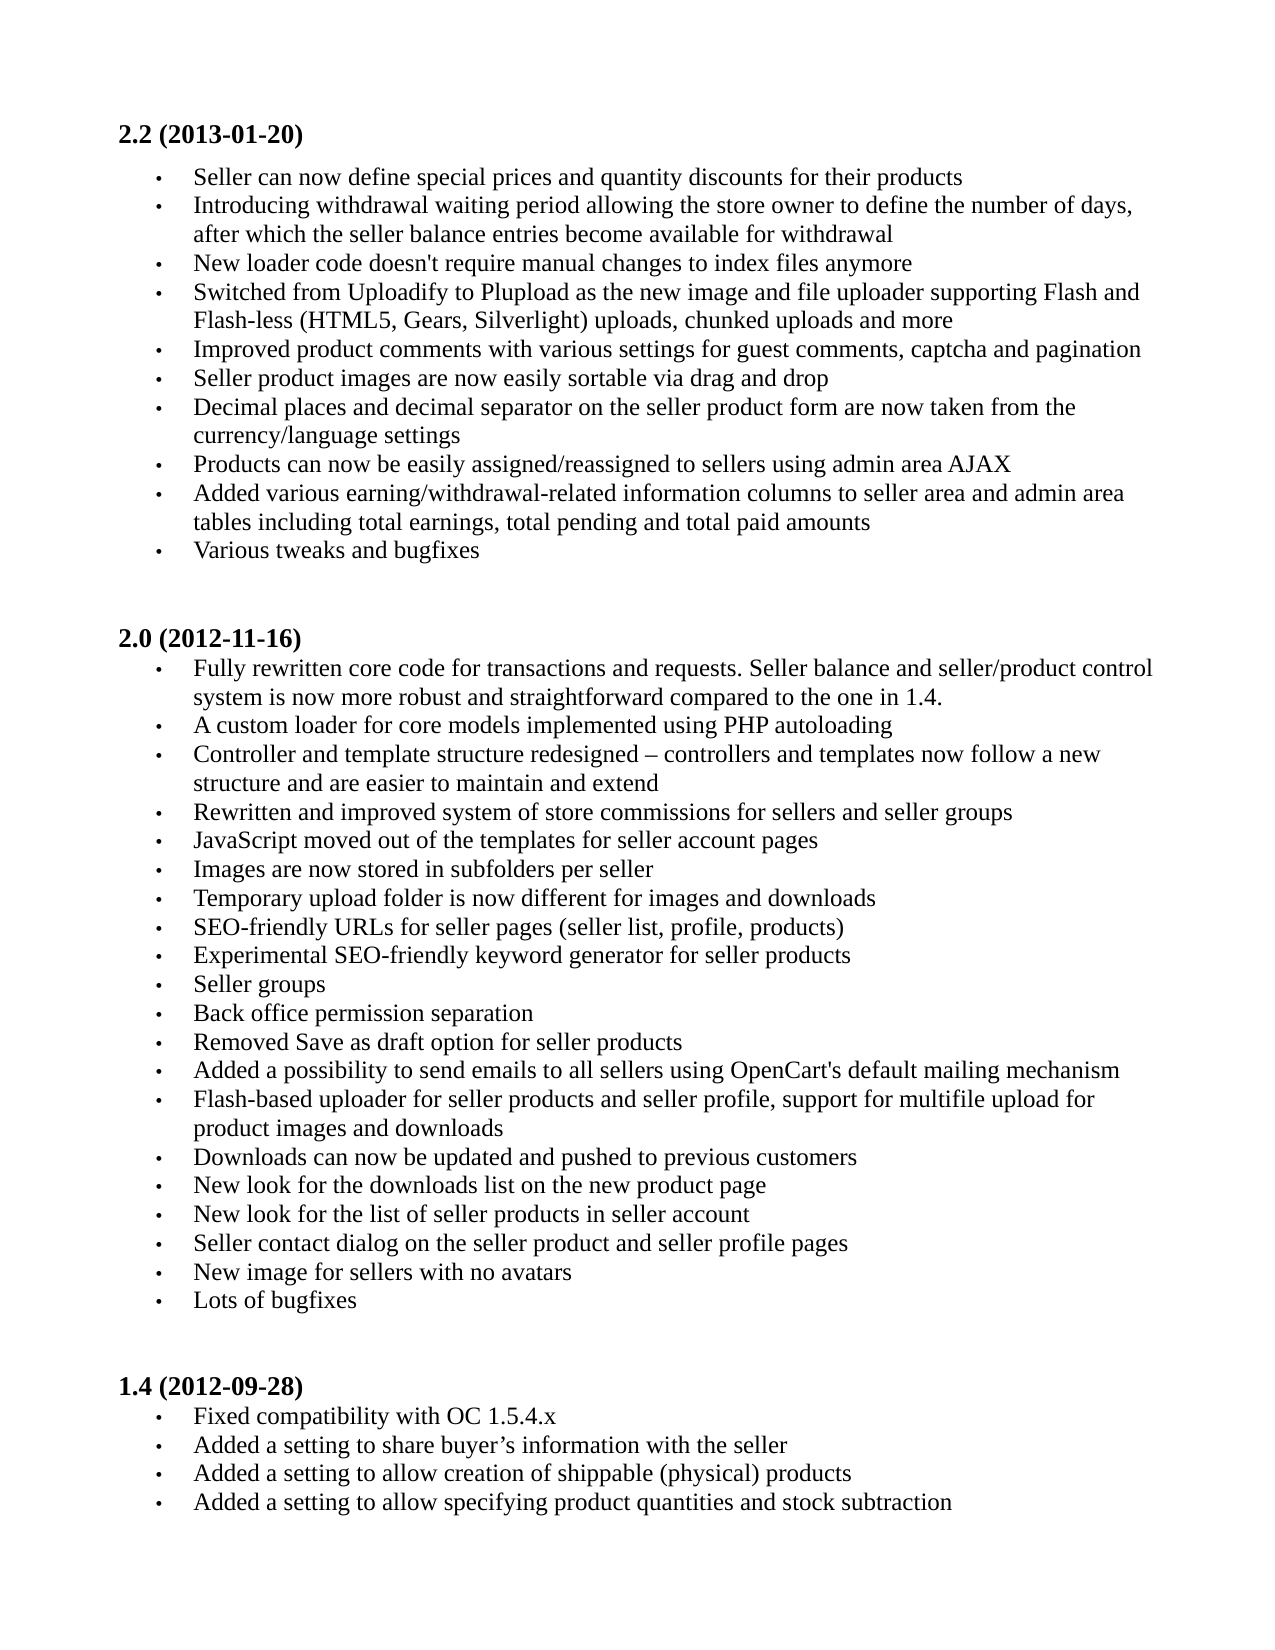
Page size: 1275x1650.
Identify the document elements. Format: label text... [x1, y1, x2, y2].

subtitle 2.0 (2012-11-16) [118, 622, 1157, 653]
list New look for the downloads list on the new product page [156, 1170, 1157, 1199]
list New loader code doesn't require manual changes to index files anymore [156, 248, 1157, 277]
list Introducing withdrawal waiting period allowing the store owner to define the number of days, after which the seller balance entries become available for withdrawal [156, 191, 1157, 248]
list Back office permission separation [156, 998, 1157, 1027]
list Experimental SEO-friendly keyword generator for seller products [156, 940, 1157, 969]
list Seller can now define special prices and quantity discounts for their products [156, 162, 1157, 191]
list Flash-based uploader for seller products and seller profile, support for multifile upload for product images and downloads [156, 1084, 1157, 1142]
list Images are now stored in subfolders per seller [156, 854, 1157, 883]
list Products can now be easily assigned/reassigned to sellers using admin area AJAX [156, 449, 1157, 478]
list A custom loader for core models implemented using PHP autoloading [156, 710, 1157, 739]
list New image for sellers with no avatars [156, 1257, 1157, 1285]
list Fully rewritten core code for transactions and requests. Seller balance and seller/product control system is now more robust and straightforward compared to the one in 1.4. [156, 653, 1157, 710]
list Seller contact dialog on the seller product and seller profile pages [156, 1228, 1157, 1257]
list New look for the list of seller products in seller account [156, 1199, 1157, 1228]
list Added a possibility to send emails to all sellers using OpenCart's default mailing mechanism [156, 1055, 1157, 1084]
list Added a setting to allow specifying product quantities and stock subtraction [156, 1487, 1157, 1516]
list Rewritten and improved system of store commissions for sellers and seller groups [156, 797, 1157, 825]
list Switched from Uploadify to Plupload as the new image and file uploader supporting Flash and Flash-less (HTML5, Gears, Silverlight) uploads, chunked uploads and more [156, 277, 1157, 334]
list JavaScript moved out of the templates for seller account pages [156, 825, 1157, 854]
list SEO-friendly URLs for seller pages (seller list, profile, products) [156, 912, 1157, 940]
list Decimal places and decimal separator on the seller product form are now taken from the currency/language settings [156, 392, 1157, 449]
list Downloads can now be updated and pushed to previous customers [156, 1142, 1157, 1170]
subtitle 2.2 (2013-01-20) [118, 118, 1157, 149]
list Various tweaks and bugfixes [156, 536, 1157, 564]
list Temporary upload folder is now different for images and downloads [156, 883, 1157, 912]
list Seller product images are now easily sortable via drag and drop [156, 363, 1157, 392]
list Improved product comments with various settings for guest comments, captcha and pagination [156, 334, 1157, 363]
list Added a setting to allow creation of shippable (physical) products [156, 1458, 1157, 1487]
list Added various earning/withdrawal-related information columns to seller area and admin area tables including total earnings, total pending and total paid amounts [156, 478, 1157, 536]
list Controller and template structure redesigned – controllers and templates now follow a new structure and are easier to maintain and extend [156, 739, 1157, 797]
list Lots of bugfixes [156, 1285, 1157, 1314]
list Removed Save as draft option for seller products [156, 1027, 1157, 1055]
subtitle 1.4 (2012-09-28) [118, 1370, 1157, 1401]
list Fixed compatibility with OC 1.5.4.x [156, 1401, 1157, 1430]
list Seller groups [156, 969, 1157, 998]
list Added a setting to share buyer’s information with the seller [156, 1430, 1157, 1458]
